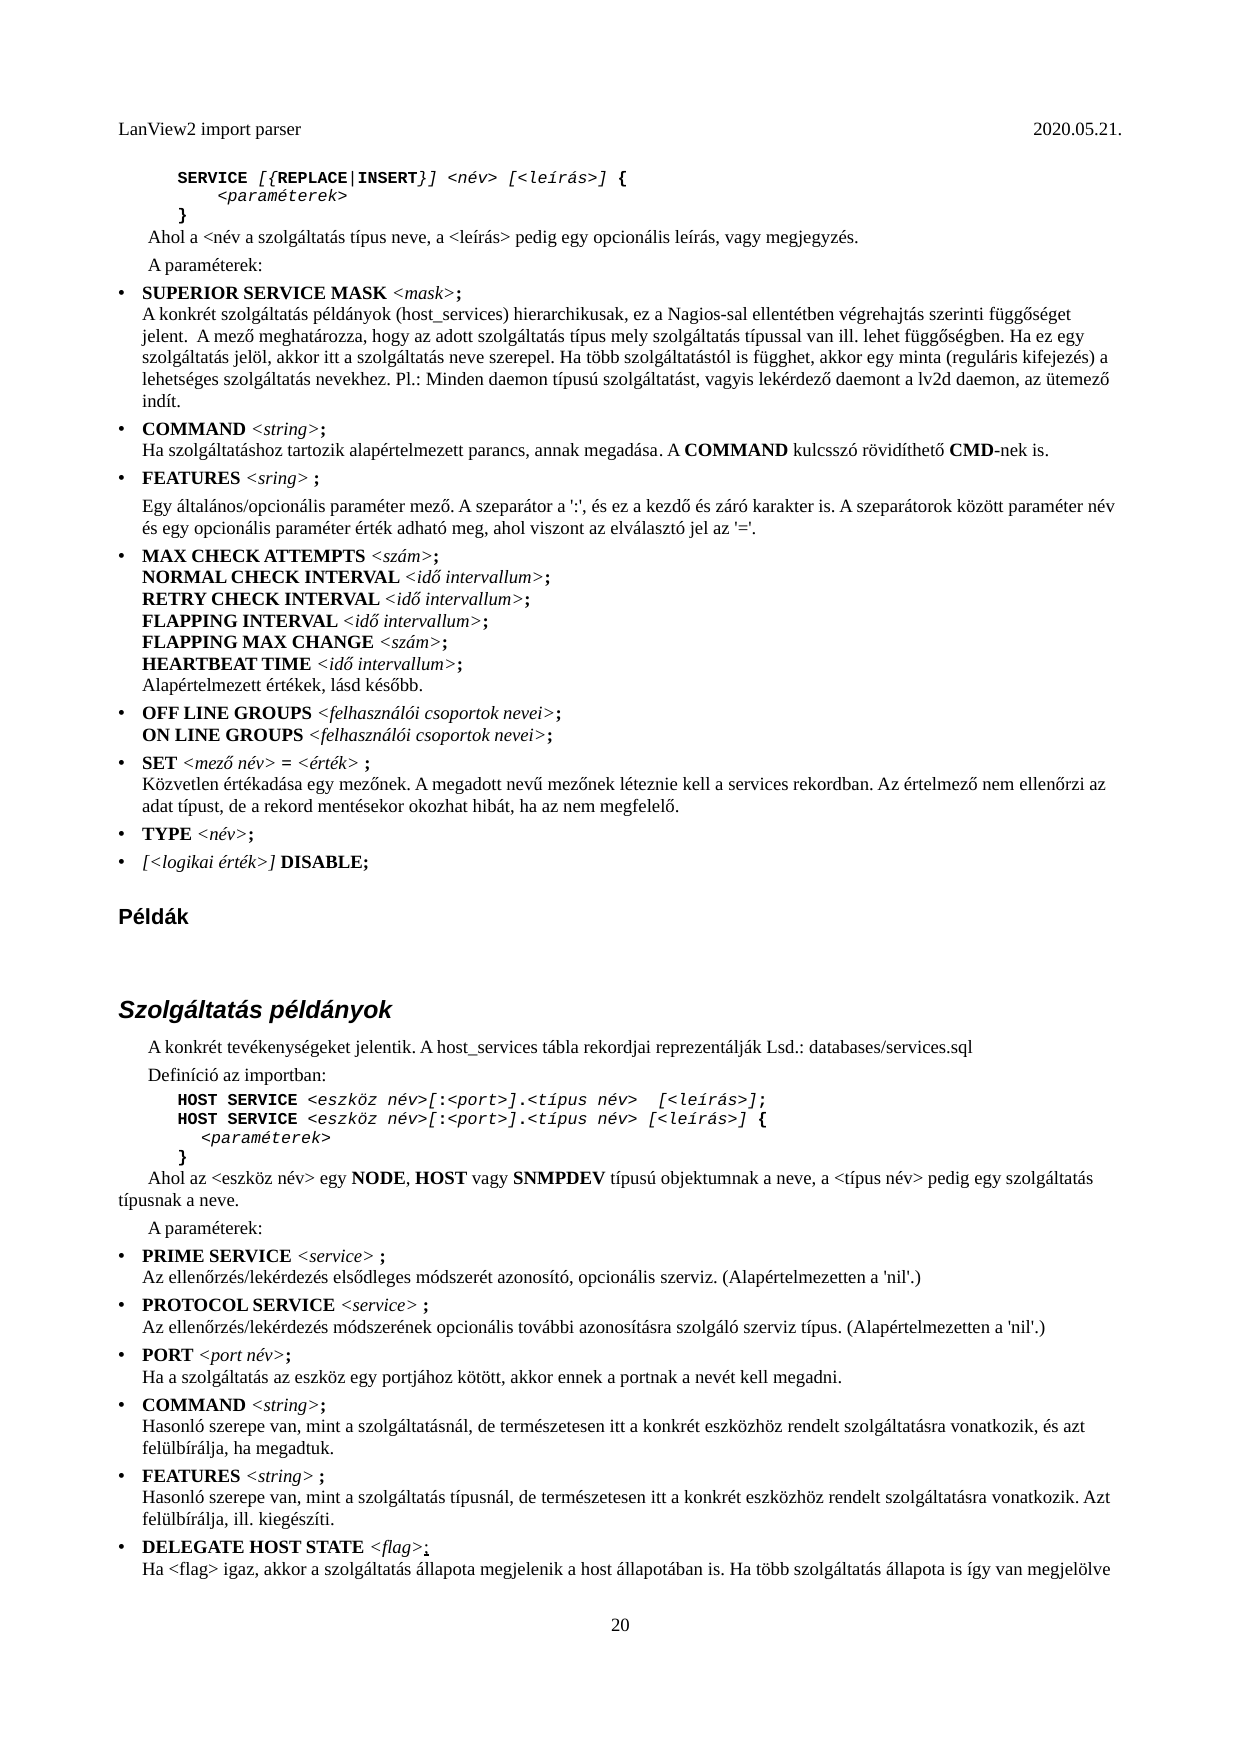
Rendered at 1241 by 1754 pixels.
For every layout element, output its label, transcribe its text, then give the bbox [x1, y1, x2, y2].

text HOST SERVICE <eszköz név>[:<port>].<típus név> [<leírás>] { [177, 1111, 1122, 1129]
list Egy általános/opcionális paraméter mező. A szeparátor a ':', és ez a kezdő és záró karakter is. A szeparátorok között paraméter név és egy opcionális paraméter érték adható meg, ahol viszont az elválasztó jel az '='. [118, 495, 1122, 538]
list SET <mező név> = <érték> ; Közvetlen értékadása egy mezőnek. A megadott nevű mezőnek léteznie kell a services rekordban. Az értelmező nem ellenőrzi az adat típust, de a rekord mentésekor okozhat hibát, ha az nem megfelelő. [118, 752, 1122, 816]
list FEATURES <string> ; Hasonló szerepe van, mint a szolgáltatás típusnál, de természetesen itt a konkrét eszközhöz rendelt szolgáltatásra vonatkozik. Azt felülbírálja, ill. kiegészíti. [118, 1465, 1122, 1529]
list PROTOCOL SERVICE <service> ; Az ellenőrzés/lekérdezés módszerének opcionális további azonosításra szolgáló szerviz típus. (Alapértelmezetten a 'nil'.) [118, 1294, 1122, 1337]
subtitle Példák [118, 904, 1122, 929]
text } [177, 207, 1122, 226]
text HOST SERVICE <eszköz név>[:<port>].<típus név> [<leírás>]; [177, 1092, 1122, 1111]
list MAX CHECK ATTEMPTS <szám>; NORMAL CHECK INTERVAL <idő intervallum>; RETRY CHECK INTERVAL <idő intervallum>; FLAPPING INTERVAL <idő intervallum>; FLAPPING MAX CHANGE <szám>; HEARTBEAT TIME <idő intervallum>; Alapértelmezett értékek, lásd később. [118, 545, 1122, 696]
list TYPE <név>; [118, 823, 1122, 844]
text SERVICE [{REPLACE|INSERT}] <név> [<leírás>] { [177, 169, 1122, 188]
text Definíció az importban: [118, 1064, 1122, 1085]
text A paraméterek: [118, 1217, 1122, 1238]
text <paraméterek> [177, 1129, 1122, 1148]
list [<logikai érték>] DISABLE; [118, 851, 1122, 872]
text A paraméterek: [118, 254, 1122, 275]
list PORT <port név>; Ha a szolgáltatás az eszköz egy portjához kötött, akkor ennek a portnak a nevét kell megadni. [118, 1344, 1122, 1387]
text } [177, 1148, 1122, 1167]
text A konkrét tevékenységeket jelentik. A host_services tábla rekordjai reprezentálják Lsd.: databases/services.sql [118, 1036, 1122, 1057]
list COMMAND <string>; Ha szolgáltatáshoz tartozik alapértelmezett parancs, annak megadása. A COMMAND kulcsszó rövidíthető CMD-nek is. [118, 418, 1122, 461]
list OFF LINE GROUPS <felhasználói csoportok nevei>; ON LINE GROUPS <felhasználói csoportok nevei>; [118, 702, 1122, 745]
list FEATURES <sring> ; [118, 467, 1122, 489]
list SUPERIOR SERVICE MASK <mask>; A konkrét szolgáltatás példányok (host_services) hierarchikusak, ez a Nagios-sal ellentétben végrehajtás szerinti függőséget jelent. A mező meghatározza, hogy az adott szolgáltatás típus mely szolgáltatás típussal van ill. lehet függőségben. Ha ez egy szolgáltatás jelöl, akkor itt a szolgáltatás neve szerepel. Ha több szolgáltatástól is függhet, akkor egy minta (reguláris kifejezés) a lehetséges szolgáltatás nevekhez. Pl.: Minden daemon típusú szolgáltatást, vagyis lekérdező daemont a lv2d daemon, az ütemező indít. [118, 282, 1122, 411]
text Ahol a <név a szolgáltatás típus neve, a <leírás> pedig egy opcionális leírás, vagy megjegyzés. [118, 226, 1122, 247]
text Ahol az <eszköz név> egy NODE, HOST vagy SNMPDEV típusú objektumnak a neve, a <típus név> pedig egy szolgáltatás típusnak a neve. [118, 1167, 1122, 1210]
list DELEGATE HOST STATE <flag>; Ha <flag> igaz, akkor a szolgáltatás állapota megjelenik a host állapotában is. Ha több szolgáltatás állapota is így van megjelölve [118, 1536, 1122, 1579]
list COMMAND <string>; Hasonló szerepe van, mint a szolgáltatásnál, de természetesen itt a konkrét eszközhöz rendelt szolgáltatásra vonatkozik, és azt felülbírálja, ha megadtuk. [118, 1393, 1122, 1458]
text <paraméterek> [177, 188, 1122, 207]
list PRIME SERVICE <service> ; Az ellenőrzés/lekérdezés elsődleges módszerét azonosító, opcionális szerviz. (Alapértelmezetten a 'nil'.) [118, 1245, 1122, 1288]
subtitle Szolgáltatás példányok [118, 995, 1122, 1023]
